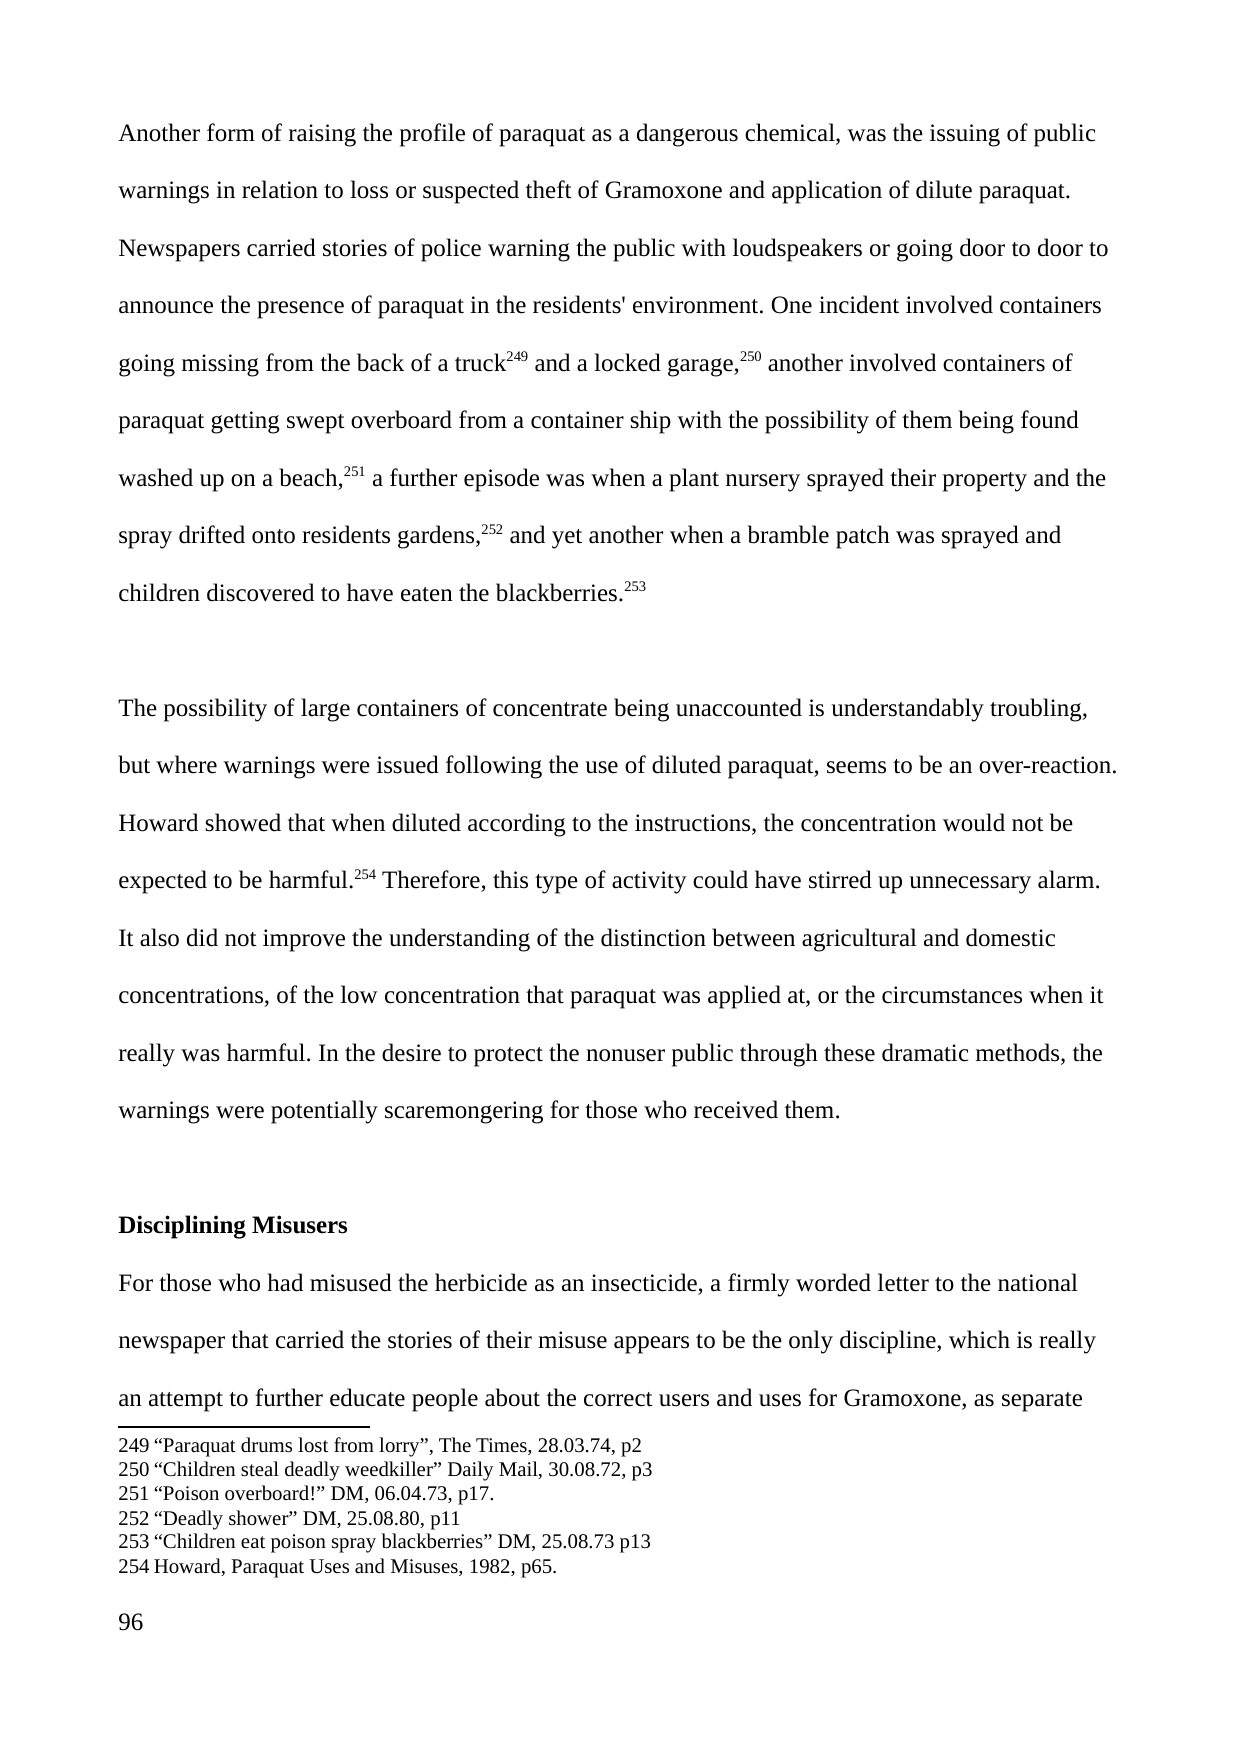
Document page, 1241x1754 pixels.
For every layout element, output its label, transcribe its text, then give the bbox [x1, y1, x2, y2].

text The possibility of large containers of concentrate being unaccounted is understandably troubling, but where warnings were issued following the use of diluted paraquat, seems to be an over-reaction. Howard showed that when diluted according to the instructions, the concentration would not be expected to be harmful. Therefore, this type of activity could have stirred up unnecessary alarm. It also did not improve the understanding of the distinction between agricultural and domestic concentrations, of the low concentration that paraquat was applied at, or the circumstances when it really was harmful. In the desire to protect the nonuser public through these dramatic methods, the warnings were potentially scaremongering for those who received them. [118, 693, 1122, 1124]
text Disciplining Misusers [118, 1211, 1122, 1239]
text “Children steal deadly weedkiller” Daily Mail, 30.08.72, p3 [118, 1457, 1122, 1481]
text Howard, Paraquat Uses and Misuses, 1982, p65. [118, 1553, 1122, 1578]
text “Poison overboard!” DM, 06.04.73, p17. [118, 1481, 1122, 1505]
text “Deadly shower” DM, 25.08.80, p11 [118, 1505, 1122, 1529]
text “Paraquat drums lost from lorry”, The Times, 28.03.74, p2 [118, 1433, 1122, 1457]
text “Children eat poison spray blackberries” DM, 25.08.73 p13 [118, 1529, 1122, 1553]
text Another form of raising the profile of paraquat as a dangerous chemical, was the issuing of public warnings in relation to loss or suspected theft of Gramoxone and application of dilute paraquat. Newspapers carried stories of police warning the public with loudspeakers or going door to door to announce the presence of paraquat in the residents' environment. One incident involved containers going missing from the back of a truck and a locked garage, another involved containers of paraquat getting swept overboard from a container ship with the possibility of them being found washed up on a beach, a further episode was when a plant nursery sprayed their property and the spray drifted onto residents gardens, and yet another when a bramble patch was sprayed and children discovered to have eaten the blackberries. [118, 118, 1122, 607]
text For those who had misused the herbicide as an insecticide, a firmly worded letter to the national newspaper that carried the stories of their misuse appears to be the only discipline, which is really an attempt to further educate people about the correct users and uses for Gramoxone, as separate [118, 1268, 1122, 1412]
